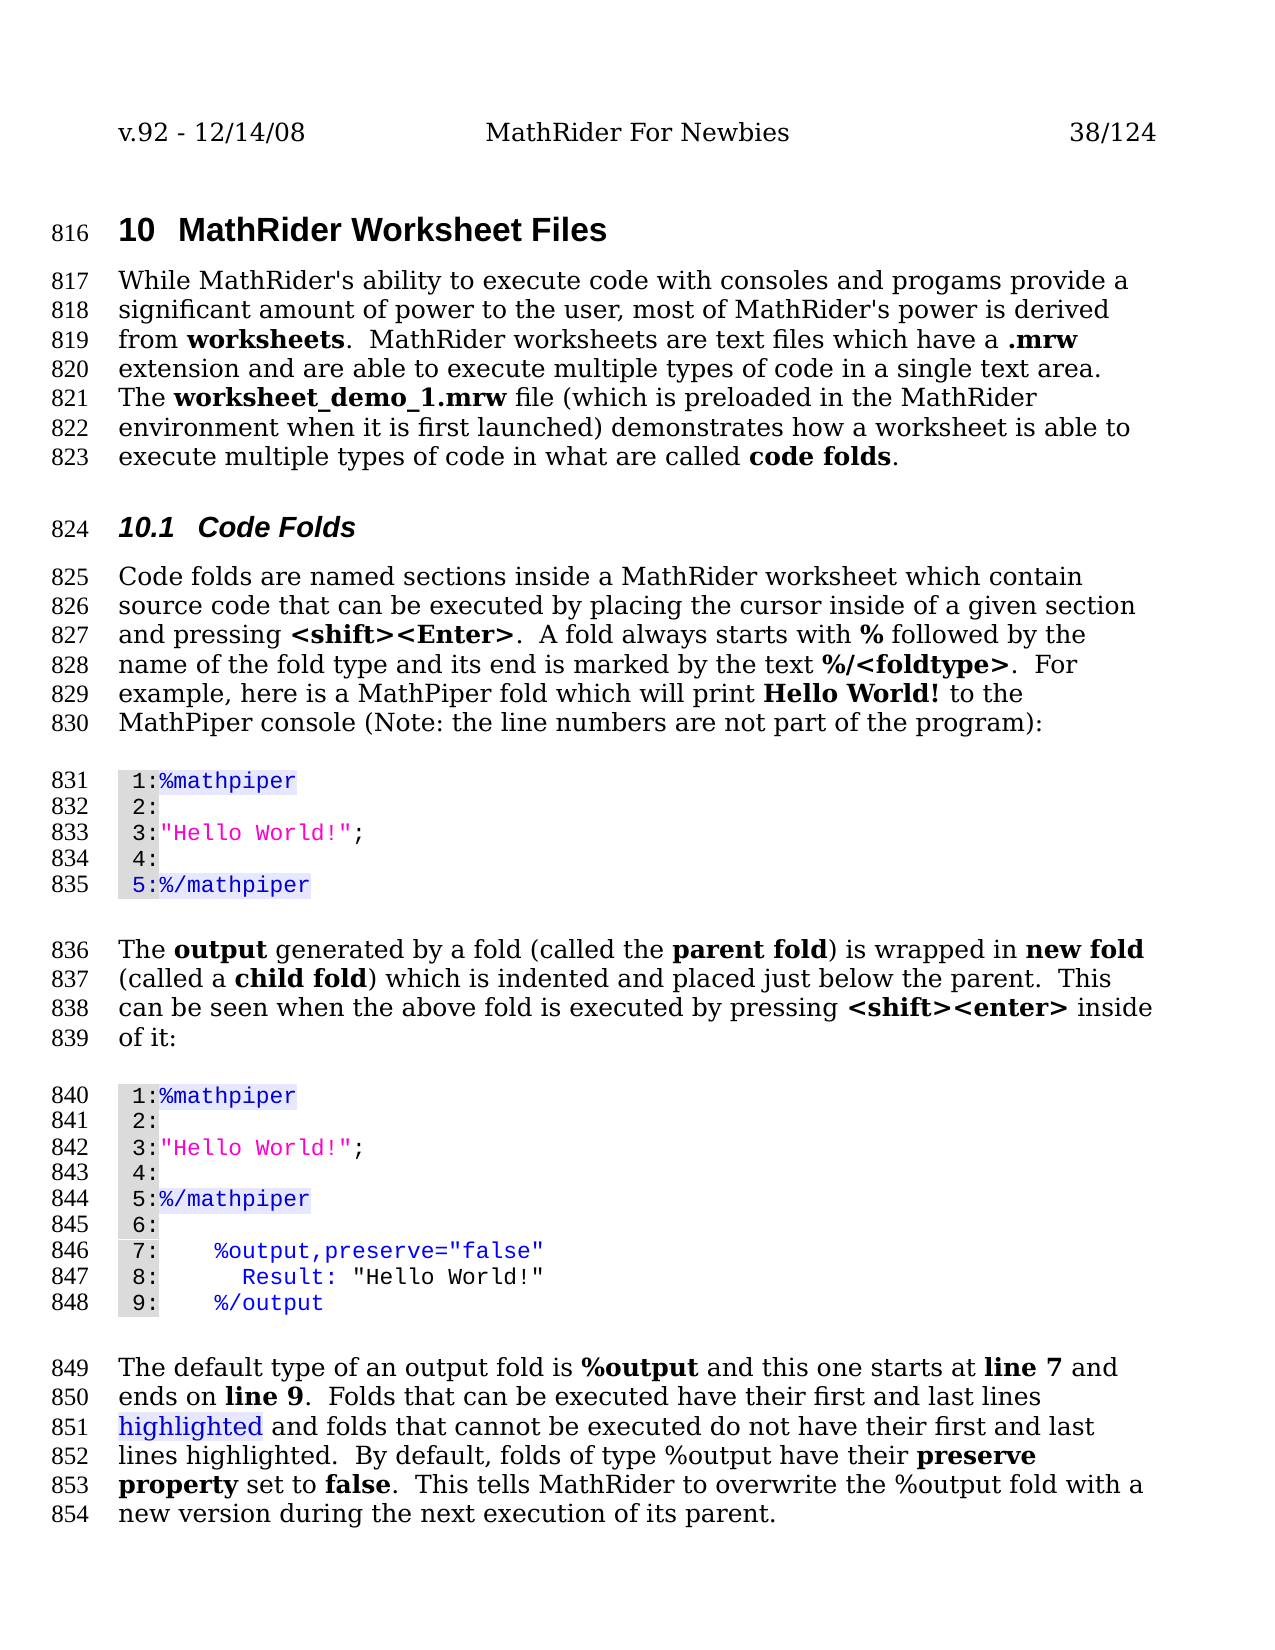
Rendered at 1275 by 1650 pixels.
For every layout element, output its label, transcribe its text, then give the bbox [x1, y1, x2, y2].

text 5:%/mathpiper [118, 1188, 1157, 1214]
text 3:"Hello World!"; [118, 821, 1157, 847]
text 1:%mathpiper [118, 769, 1157, 795]
text 9: %/output [118, 1291, 1157, 1317]
text 5:%/mathpiper [118, 873, 1157, 899]
text 2: [118, 1110, 1157, 1136]
text 2: [118, 795, 1157, 821]
text The default type of an output fold is %output and this one starts at line 7 and ends on line 9. Folds that can be executed have their first and last lines highlighted and folds that cannot be executed do not have their first and last lines highlighted. By default, folds of type %output have their preserve property set to false. This tells MathRider to overwrite the %output fold with a new version during the next execution of its parent. [118, 1353, 1157, 1529]
subtitle MathRider Worksheet Files [118, 210, 1157, 248]
text 7: %output,preserve="false" [118, 1239, 1157, 1266]
text 1:%mathpiper [118, 1084, 1157, 1110]
text 3:"Hello World!"; [118, 1136, 1157, 1162]
text 6: [118, 1214, 1157, 1239]
text 4: [118, 847, 1157, 873]
text 4: [118, 1162, 1157, 1188]
text While MathRider's ability to execute code with consoles and progams provide a significant amount of power to the user, most of MathRider's power is derived from worksheets. MathRider worksheets are text files which have a .mrw extension and are able to execute multiple types of code in a single text area. The worksheet_demo_1.mrw file (which is preloaded in the MathRider environment when it is first launched) demonstrates how a worksheet is able to execute multiple types of code in what are called code folds. [118, 266, 1157, 471]
text Code folds are named sections inside a MathRider worksheet which contain source code that can be executed by placing the cursor inside of a given section and pressing <shift><Enter>. A fold always starts with % followed by the name of the fold type and its end is marked by the text %/<foldtype>. For example, here is a MathPiper fold which will print Hello World! to the MathPiper console (Note: the line numbers are not part of the program): [118, 562, 1157, 737]
subtitle Code Folds [118, 510, 1157, 544]
text 8: Result: "Hello World!" [118, 1266, 1157, 1291]
text The output generated by a fold (called the parent fold) is wrapped in new fold (called a child fold) which is indented and placed just below the parent. This can be seen when the above fold is executed by pressing <shift><enter> inside of it: [118, 935, 1157, 1052]
